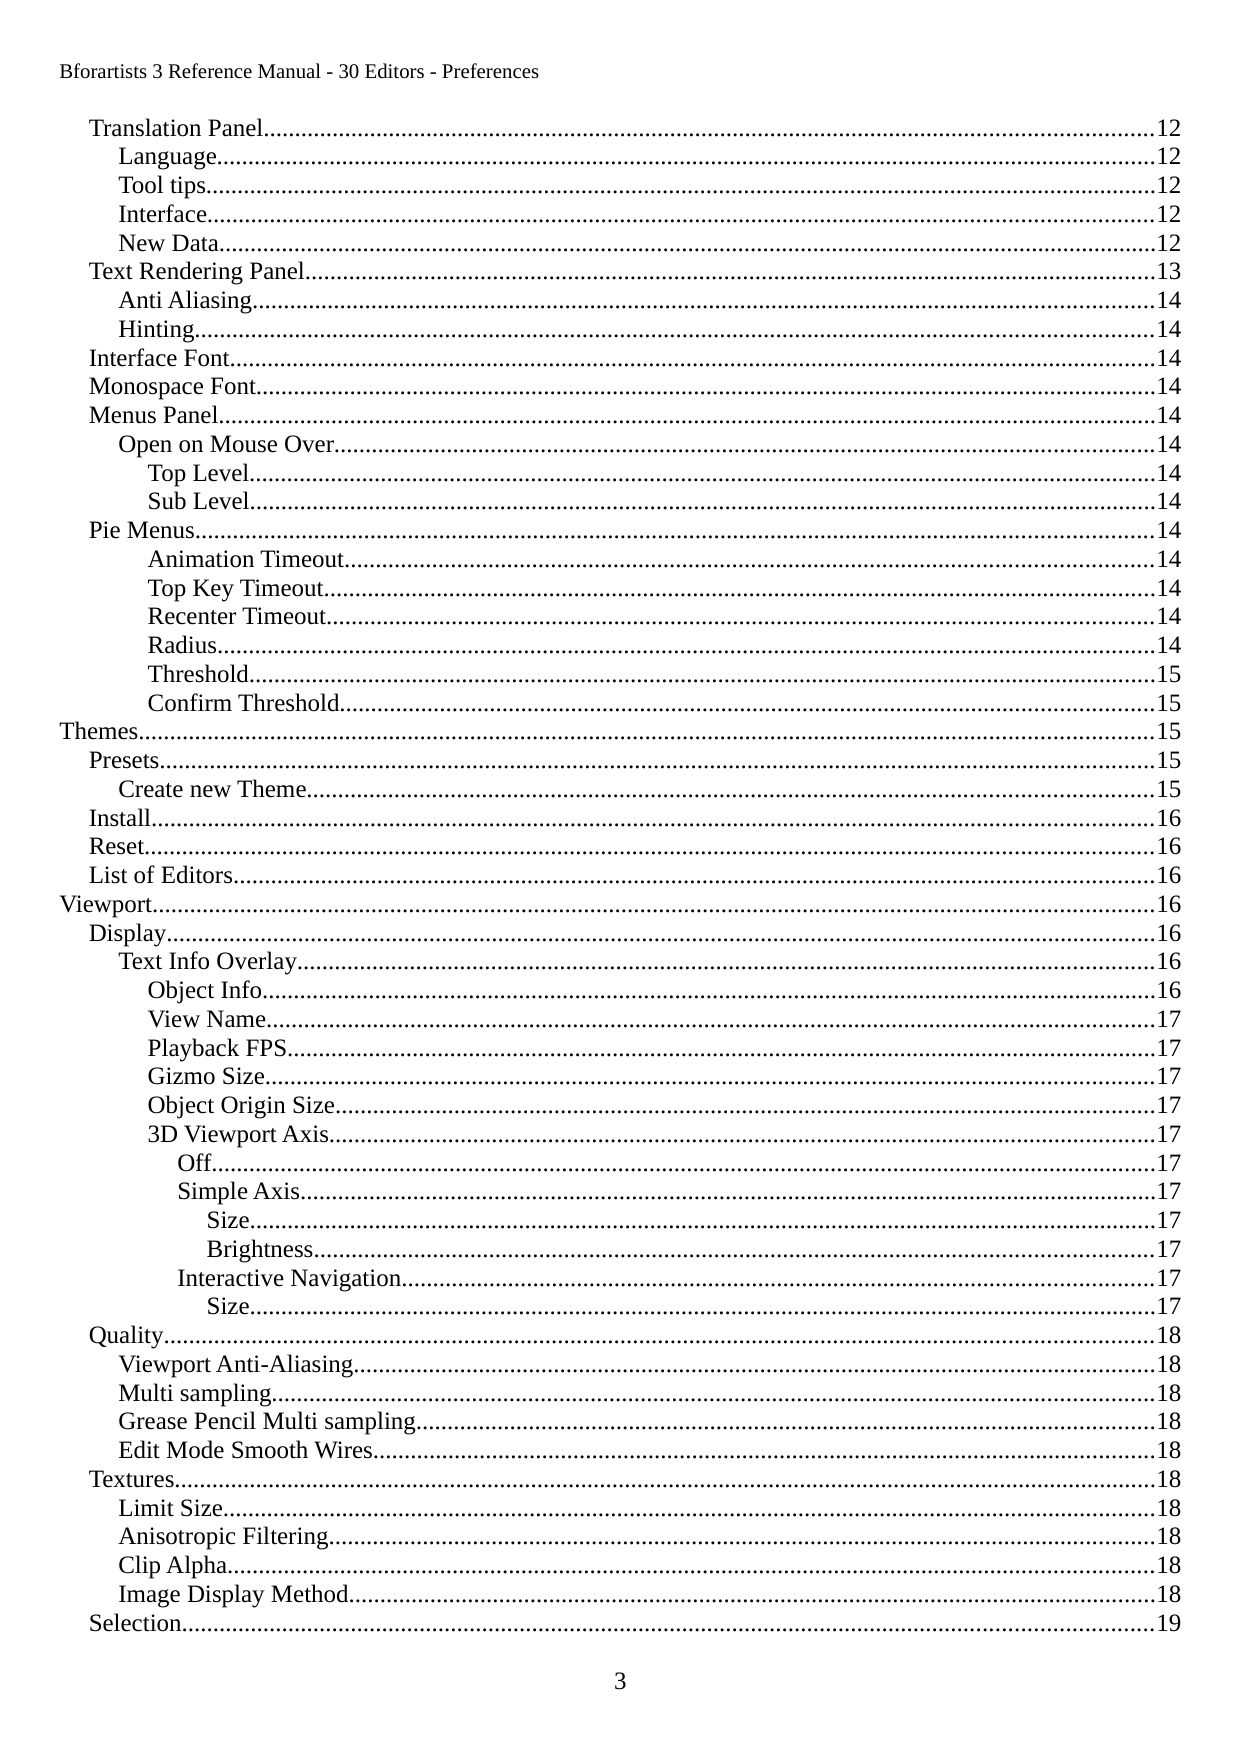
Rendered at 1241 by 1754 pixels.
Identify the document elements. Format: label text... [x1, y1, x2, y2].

text Themes 15 [59, 716, 1181, 745]
text Quality 18 [88, 1320, 1181, 1349]
text 3D Viewport Axis 17 [147, 1119, 1181, 1148]
text Limit Size 18 [118, 1493, 1181, 1521]
text Simple Axis 17 [177, 1176, 1181, 1205]
text Presets 15 [88, 745, 1181, 774]
text Clip Alpha 18 [118, 1550, 1181, 1579]
text Brightness 17 [206, 1234, 1181, 1263]
text Language 12 [118, 141, 1181, 170]
text Interactive Navigation 17 [177, 1263, 1181, 1291]
text Textures 18 [88, 1464, 1181, 1493]
text Top Key Timeout 14 [147, 573, 1181, 601]
text Confirm Threshold 15 [147, 688, 1181, 716]
text Animation Timeout 14 [147, 544, 1181, 573]
text Create new Theme 15 [118, 774, 1181, 803]
text Reset 16 [88, 831, 1181, 860]
text Playback FPS 17 [147, 1033, 1181, 1061]
text Install 16 [88, 803, 1181, 831]
text Anisotropic Filtering 18 [118, 1521, 1181, 1550]
text Size 17 [206, 1291, 1181, 1320]
text Object Origin Size 17 [147, 1090, 1181, 1119]
text Top Level 14 [147, 458, 1181, 486]
text List of Editors 16 [88, 860, 1181, 889]
text Interface Font 14 [88, 343, 1181, 371]
text Threshold 15 [147, 659, 1181, 688]
text Anti Aliasing 14 [118, 285, 1181, 314]
text Text Rendering Panel 13 [88, 256, 1181, 285]
text Viewport Anti-Aliasing 18 [118, 1349, 1181, 1378]
text Monospace Font 14 [88, 371, 1181, 400]
text Selection 19 [88, 1608, 1181, 1636]
text Text Info Overlay 16 [118, 946, 1181, 975]
text Object Info 16 [147, 975, 1181, 1004]
text Menus Panel 14 [88, 400, 1181, 429]
text Radius 14 [147, 630, 1181, 659]
text Translation Panel 12 [88, 113, 1181, 141]
text Display 16 [88, 918, 1181, 946]
text Size 17 [206, 1205, 1181, 1234]
text Image Display Method 18 [118, 1579, 1181, 1608]
text Sub Level 14 [147, 486, 1181, 515]
text Tool tips 12 [118, 170, 1181, 199]
text Edit Mode Smooth Wires 18 [118, 1435, 1181, 1464]
text New Data 12 [118, 228, 1181, 256]
text Grease Pencil Multi sampling 18 [118, 1406, 1181, 1435]
text Recenter Timeout 14 [147, 601, 1181, 630]
text Viewport 16 [59, 889, 1181, 918]
text Interface 12 [118, 199, 1181, 228]
text Off 17 [177, 1148, 1181, 1176]
text Gizmo Size 17 [147, 1061, 1181, 1090]
text View Name 17 [147, 1004, 1181, 1033]
text Pie Menus 14 [88, 515, 1181, 544]
text Hinting 14 [118, 314, 1181, 343]
text Multi sampling 18 [118, 1378, 1181, 1406]
text Open on Mouse Over 14 [118, 429, 1181, 458]
